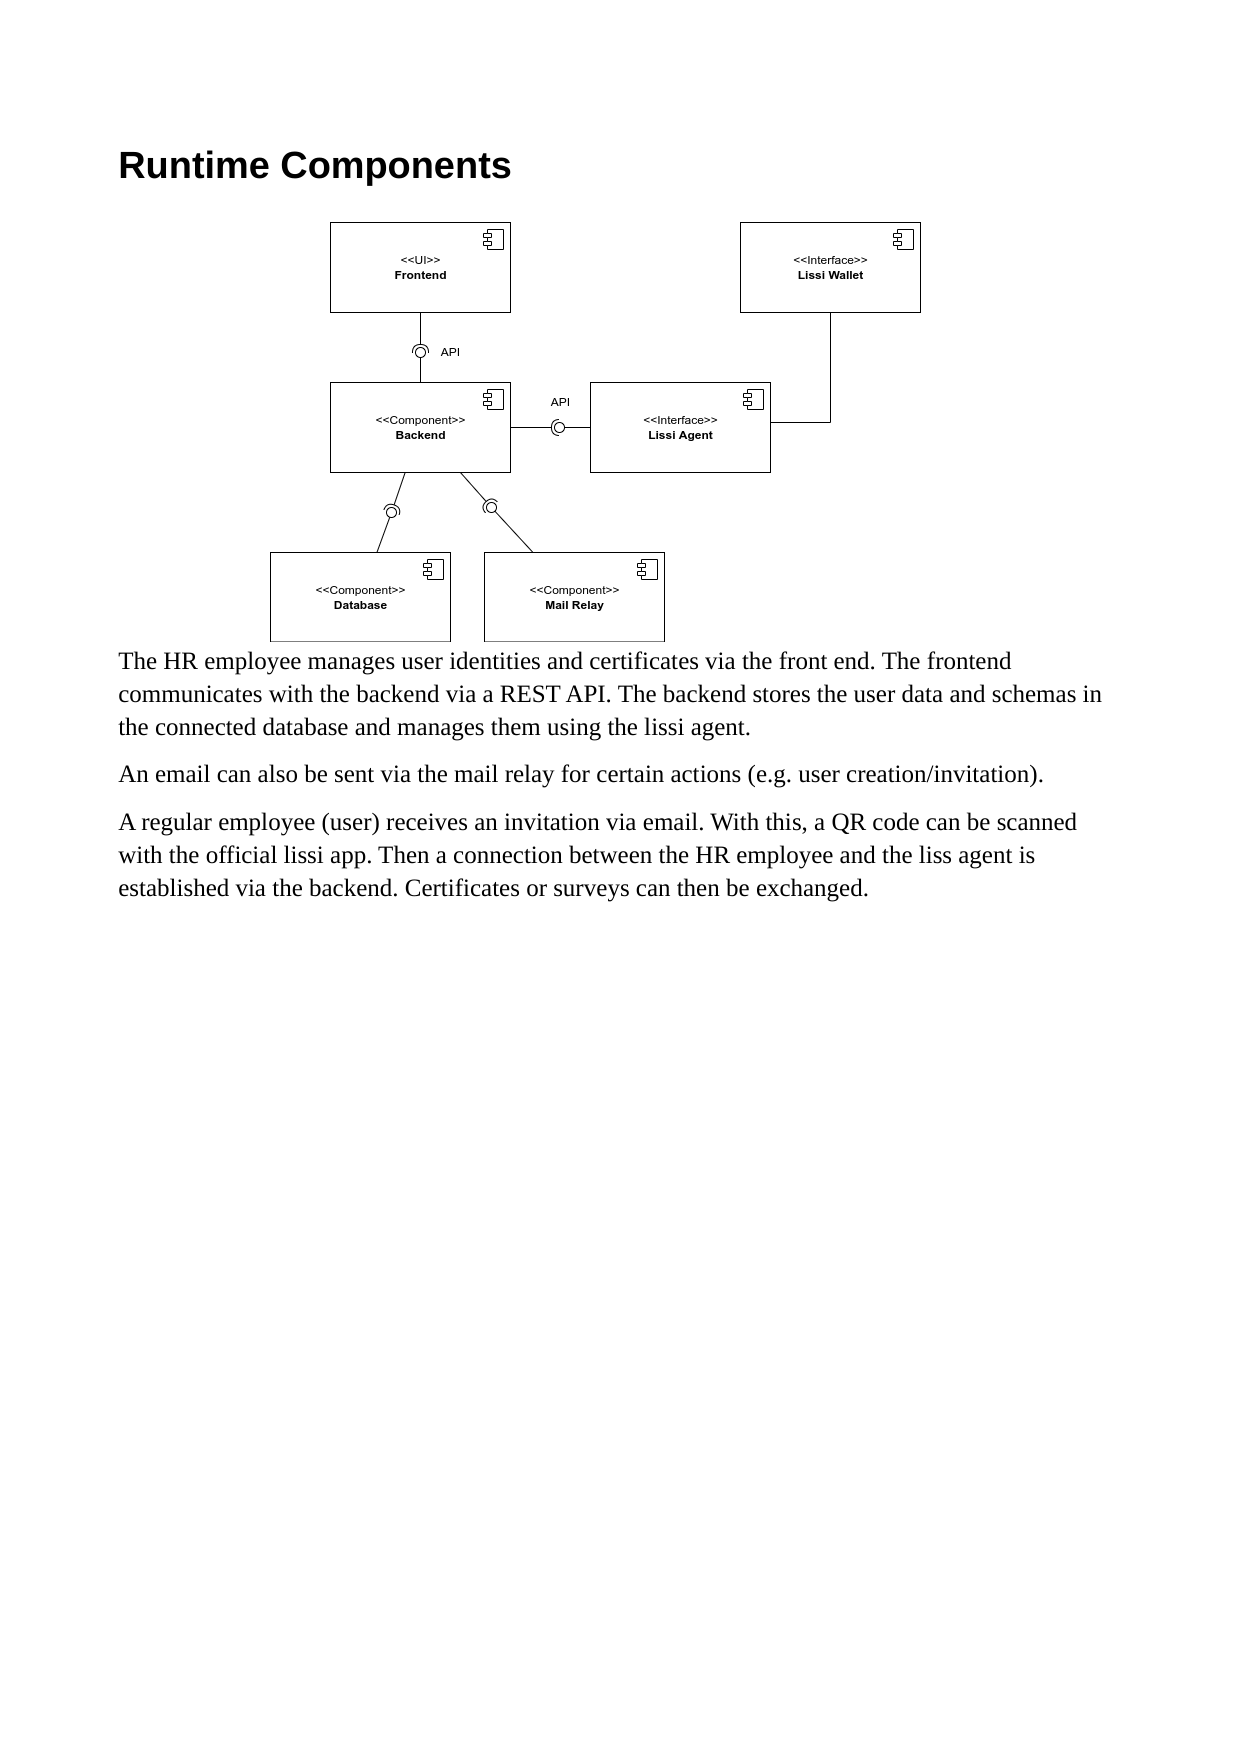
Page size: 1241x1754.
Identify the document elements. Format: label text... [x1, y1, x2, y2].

text The HR employee manages user identities and certificates via the front end. The frontend communicates with the backend via a REST API. The backend stores the user data and schemas in the connected database and manages them using the lissi agent. [118, 199, 1122, 741]
text A regular employee (user) receives an invitation via email. With this, a QR code can be scanned with the official lissi app. Then a connection between the HR employee and the liss agent is established via the backend. Certificates or surveys can then be exchanged. [118, 807, 1122, 902]
subtitle Runtime Components [118, 143, 1122, 187]
text An email can also be sent via the mail relay for certain actions (e.g. user creation/invitation). [118, 759, 1122, 788]
